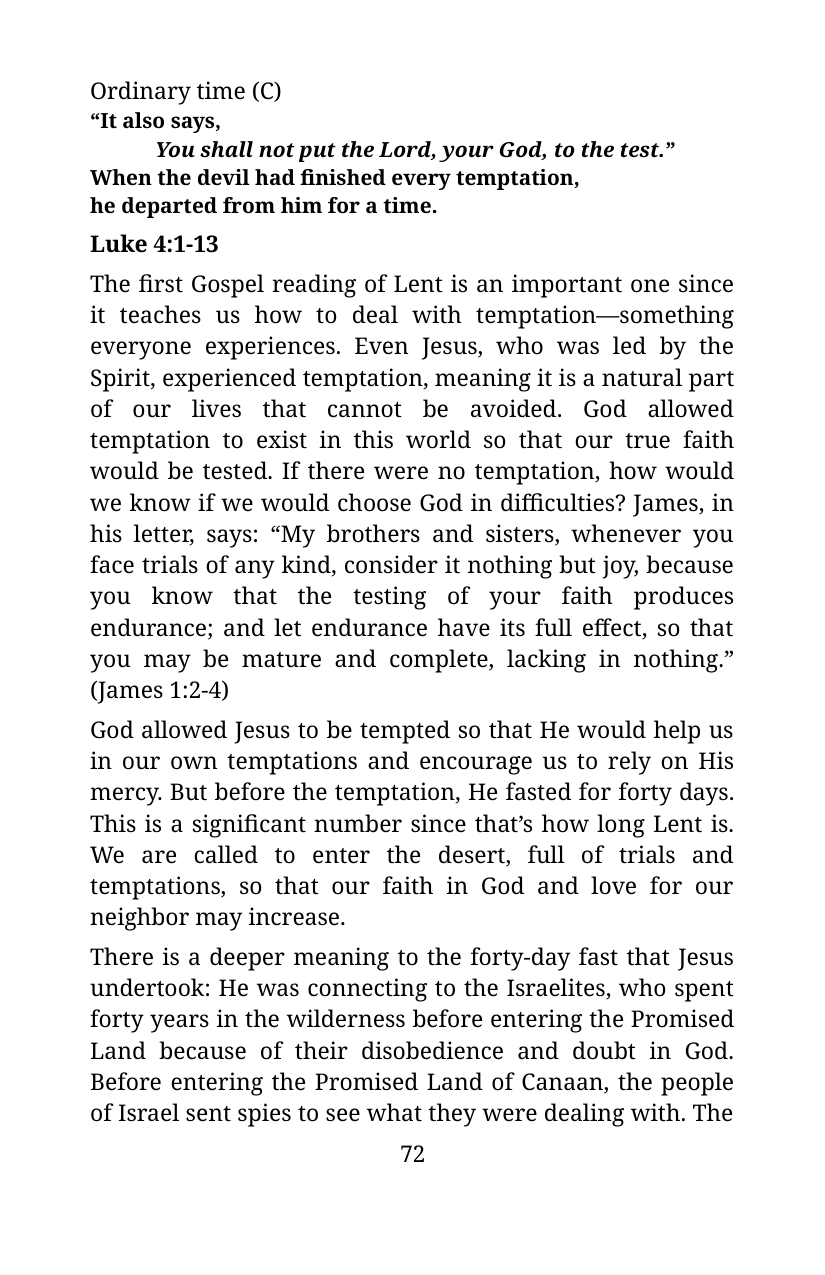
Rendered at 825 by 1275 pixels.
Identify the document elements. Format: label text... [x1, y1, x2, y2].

text The first Gospel reading of Lent is an important one since it teaches us how to deal with temptation—something everyone experiences. Even Jesus, who was led by the Spirit, experienced temptation, meaning it is a natural part of our lives that cannot be avoided. God allowed temptation to exist in this world so that our true faith would be tested. If there were no temptation, how would we know if we would choose God in difficulties? James, in his letter, says: “My brothers and sisters, whenever you face trials of any kind, consider it nothing but joy, because you know that the testing of your faith produces endurance; and let endurance have its full effect, so that you may be mature and complete, lacking in nothing.” (James 1:2-4) [90, 268, 735, 705]
text There is a deeper meaning to the forty-day fast that Jesus undertook: He was connecting to the Israelites, who spent forty years in the wilderness before entering the Promised Land because of their disobedience and doubt in God. Before entering the Promised Land of Canaan, the people of Israel sent spies to see what they were dealing with. The [90, 941, 735, 1128]
text Luke 4:1-13 [90, 228, 735, 259]
text “It also says, You shall not put the Lord, your God, to the test.” When the devil had finished every temptation, he departed from him for a time. [90, 106, 735, 220]
text God allowed Jesus to be tempted so that He would help us in our own temptations and encourage us to rely on His mercy. But before the temptation, He fasted for forty days. This is a significant number since that’s how long Lent is. We are called to enter the desert, full of trials and temptations, so that our faith in God and love for our neighbor may increase. [90, 714, 735, 932]
